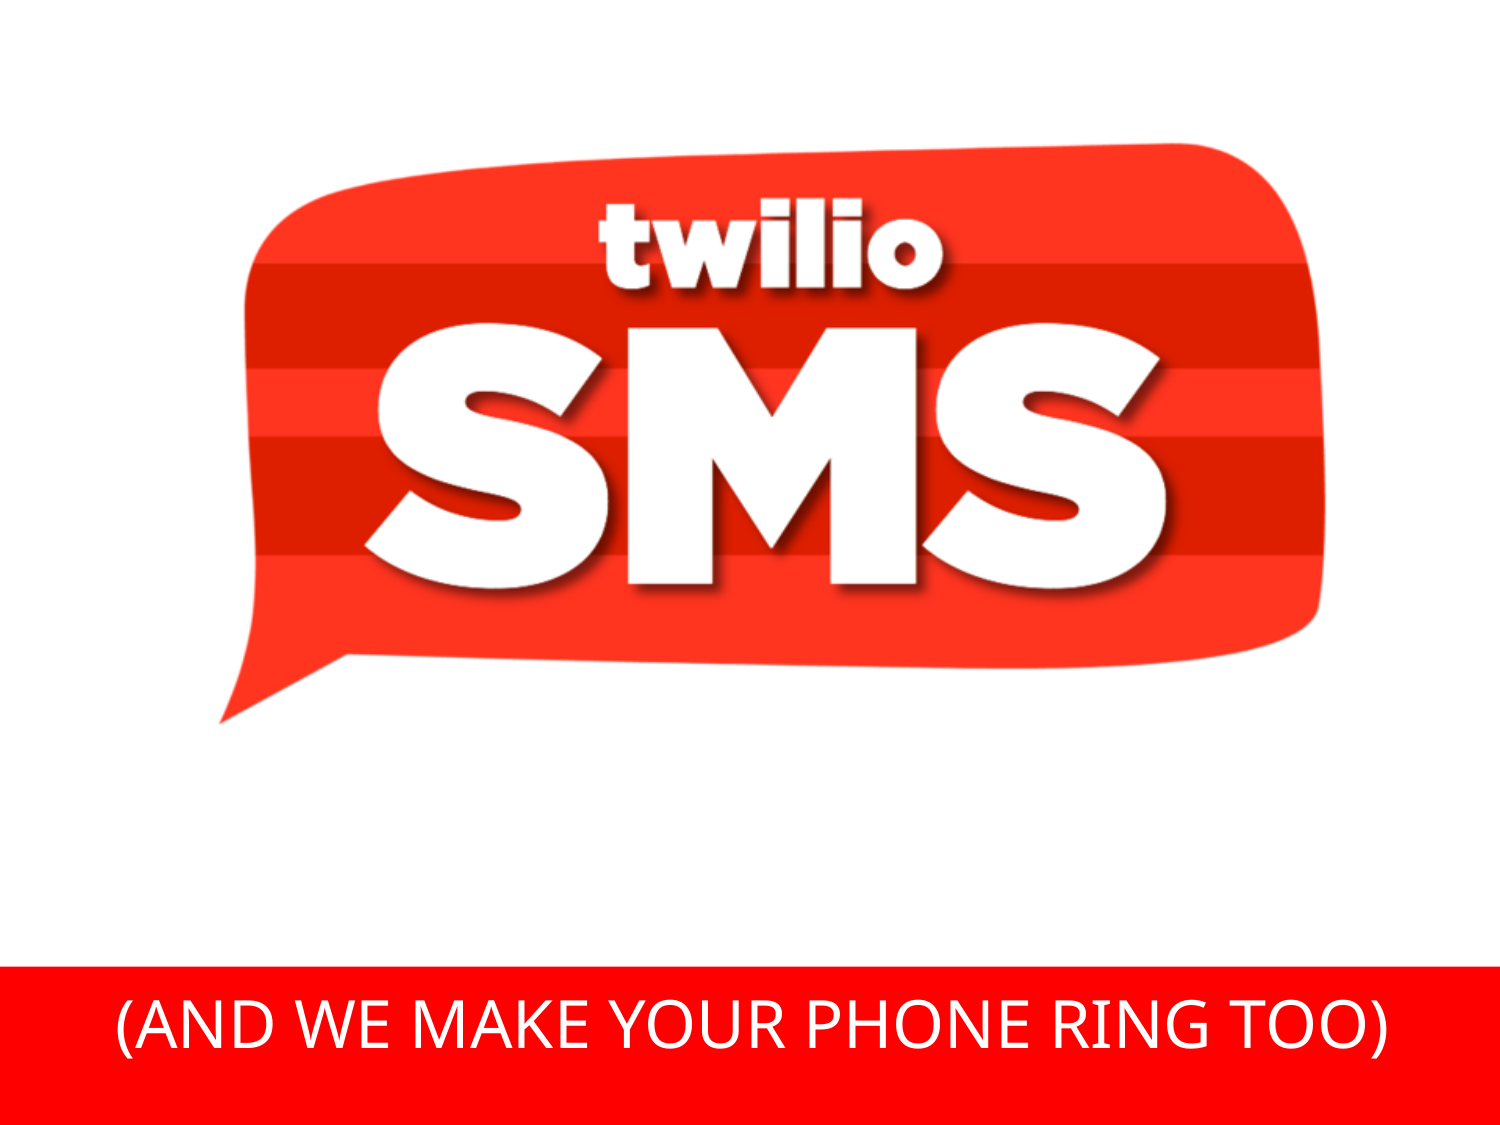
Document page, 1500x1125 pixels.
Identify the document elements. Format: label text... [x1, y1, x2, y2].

picture [145, 98, 1396, 751]
list (AND WE MAKE YOUR PHONE RING TOO) [28, 974, 1478, 1111]
